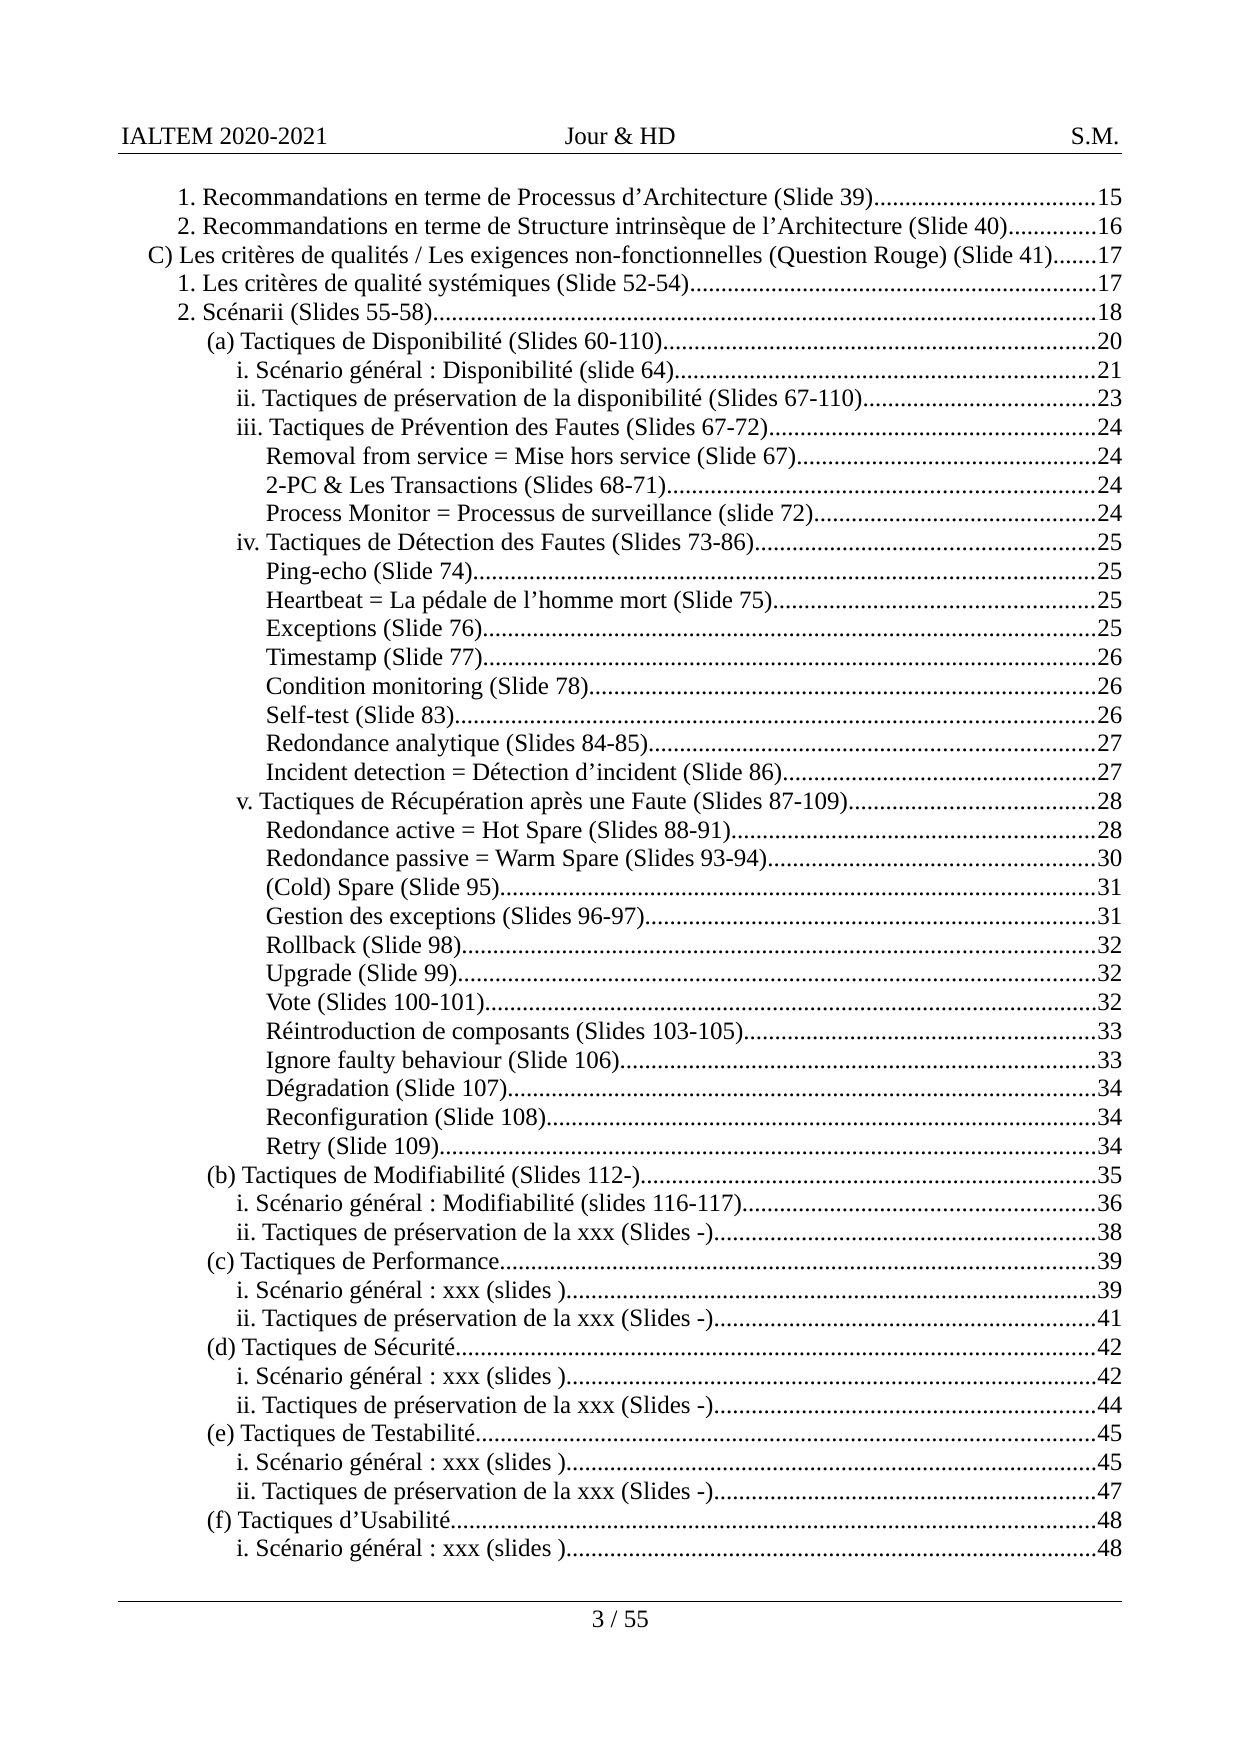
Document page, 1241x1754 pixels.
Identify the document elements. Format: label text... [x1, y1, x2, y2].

text i. Scénario général : Disponibilité (slide 64) 21 [236, 355, 1122, 383]
text 2. Scénarii (Slides 55-58) 18 [177, 297, 1122, 326]
text Self-test (Slide 83) 26 [266, 700, 1122, 728]
text 2-PC & Les Transactions (Slides 68-71) 24 [266, 470, 1122, 498]
text 1. Recommandations en terme de Processus d’Architecture (Slide 39) 15 [177, 182, 1122, 211]
text Removal from service = Mise hors service (Slide 67) 24 [266, 441, 1122, 470]
text ii. Tactiques de préservation de la xxx (Slides -) 38 [236, 1217, 1122, 1246]
text Heartbeat = La pédale de l’homme mort (Slide 75) 25 [266, 585, 1122, 613]
text Timestamp (Slide 77) 26 [266, 642, 1122, 671]
text Ignore faulty behaviour (Slide 106) 33 [266, 1045, 1122, 1073]
text ii. Tactiques de préservation de la xxx (Slides -) 41 [236, 1303, 1122, 1332]
text Rollback (Slide 98) 32 [266, 930, 1122, 958]
text Redondance analytique (Slides 84-85) 27 [266, 728, 1122, 757]
text Incident detection = Détection d’incident (Slide 86) 27 [266, 757, 1122, 786]
text Redondance passive = Warm Spare (Slides 93-94) 30 [266, 843, 1122, 872]
text Gestion des exceptions (Slides 96-97) 31 [266, 901, 1122, 930]
text i. Scénario général : xxx (slides ) 48 [236, 1533, 1122, 1562]
text Upgrade (Slide 99) 32 [266, 958, 1122, 987]
text Condition monitoring (Slide 78) 26 [266, 671, 1122, 700]
text Exceptions (Slide 76) 25 [266, 613, 1122, 642]
text ii. Tactiques de préservation de la disponibilité (Slides 67-110) 23 [236, 383, 1122, 412]
text i. Scénario général : Modifiabilité (slides 116-117) 36 [236, 1188, 1122, 1217]
text (b) Tactiques de Modifiabilité (Slides 112-) 35 [207, 1160, 1122, 1188]
text Process Monitor = Processus de surveillance (slide 72) 24 [266, 498, 1122, 527]
text ii. Tactiques de préservation de la xxx (Slides -) 44 [236, 1390, 1122, 1418]
text Retry (Slide 109) 34 [266, 1131, 1122, 1160]
text i. Scénario général : xxx (slides ) 39 [236, 1275, 1122, 1303]
text i. Scénario général : xxx (slides ) 45 [236, 1447, 1122, 1476]
text 2. Recommandations en terme de Structure intrinsèque de l’Architecture (Slide 40) 16 [177, 211, 1122, 240]
text Redondance active = Hot Spare (Slides 88-91) 28 [266, 815, 1122, 843]
text 1. Les critères de qualité systémiques (Slide 52-54) 17 [177, 268, 1122, 297]
text Reconfiguration (Slide 108) 34 [266, 1102, 1122, 1131]
text (c) Tactiques de Performance 39 [207, 1246, 1122, 1275]
text iii. Tactiques de Prévention des Fautes (Slides 67-72) 24 [236, 412, 1122, 441]
text (d) Tactiques de Sécurité 42 [207, 1332, 1122, 1361]
text (f) Tactiques d’Usabilité 48 [207, 1505, 1122, 1533]
text Dégradation (Slide 107) 34 [266, 1073, 1122, 1102]
text (Cold) Spare (Slide 95) 31 [266, 872, 1122, 901]
text iv. Tactiques de Détection des Fautes (Slides 73-86) 25 [236, 527, 1122, 556]
text Vote (Slides 100-101) 32 [266, 987, 1122, 1016]
text i. Scénario général : xxx (slides ) 42 [236, 1361, 1122, 1390]
text Réintroduction de composants (Slides 103-105) 33 [266, 1016, 1122, 1045]
text (a) Tactiques de Disponibilité (Slides 60-110) 20 [207, 326, 1122, 355]
text Ping-echo (Slide 74) 25 [266, 556, 1122, 585]
text C) Les critères de qualités / Les exigences non-fonctionnelles (Question Rouge) (Slide 41) 17 [148, 240, 1122, 268]
text v. Tactiques de Récupération après une Faute (Slides 87-109) 28 [236, 786, 1122, 815]
text ii. Tactiques de préservation de la xxx (Slides -) 47 [236, 1476, 1122, 1505]
text (e) Tactiques de Testabilité 45 [207, 1418, 1122, 1447]
